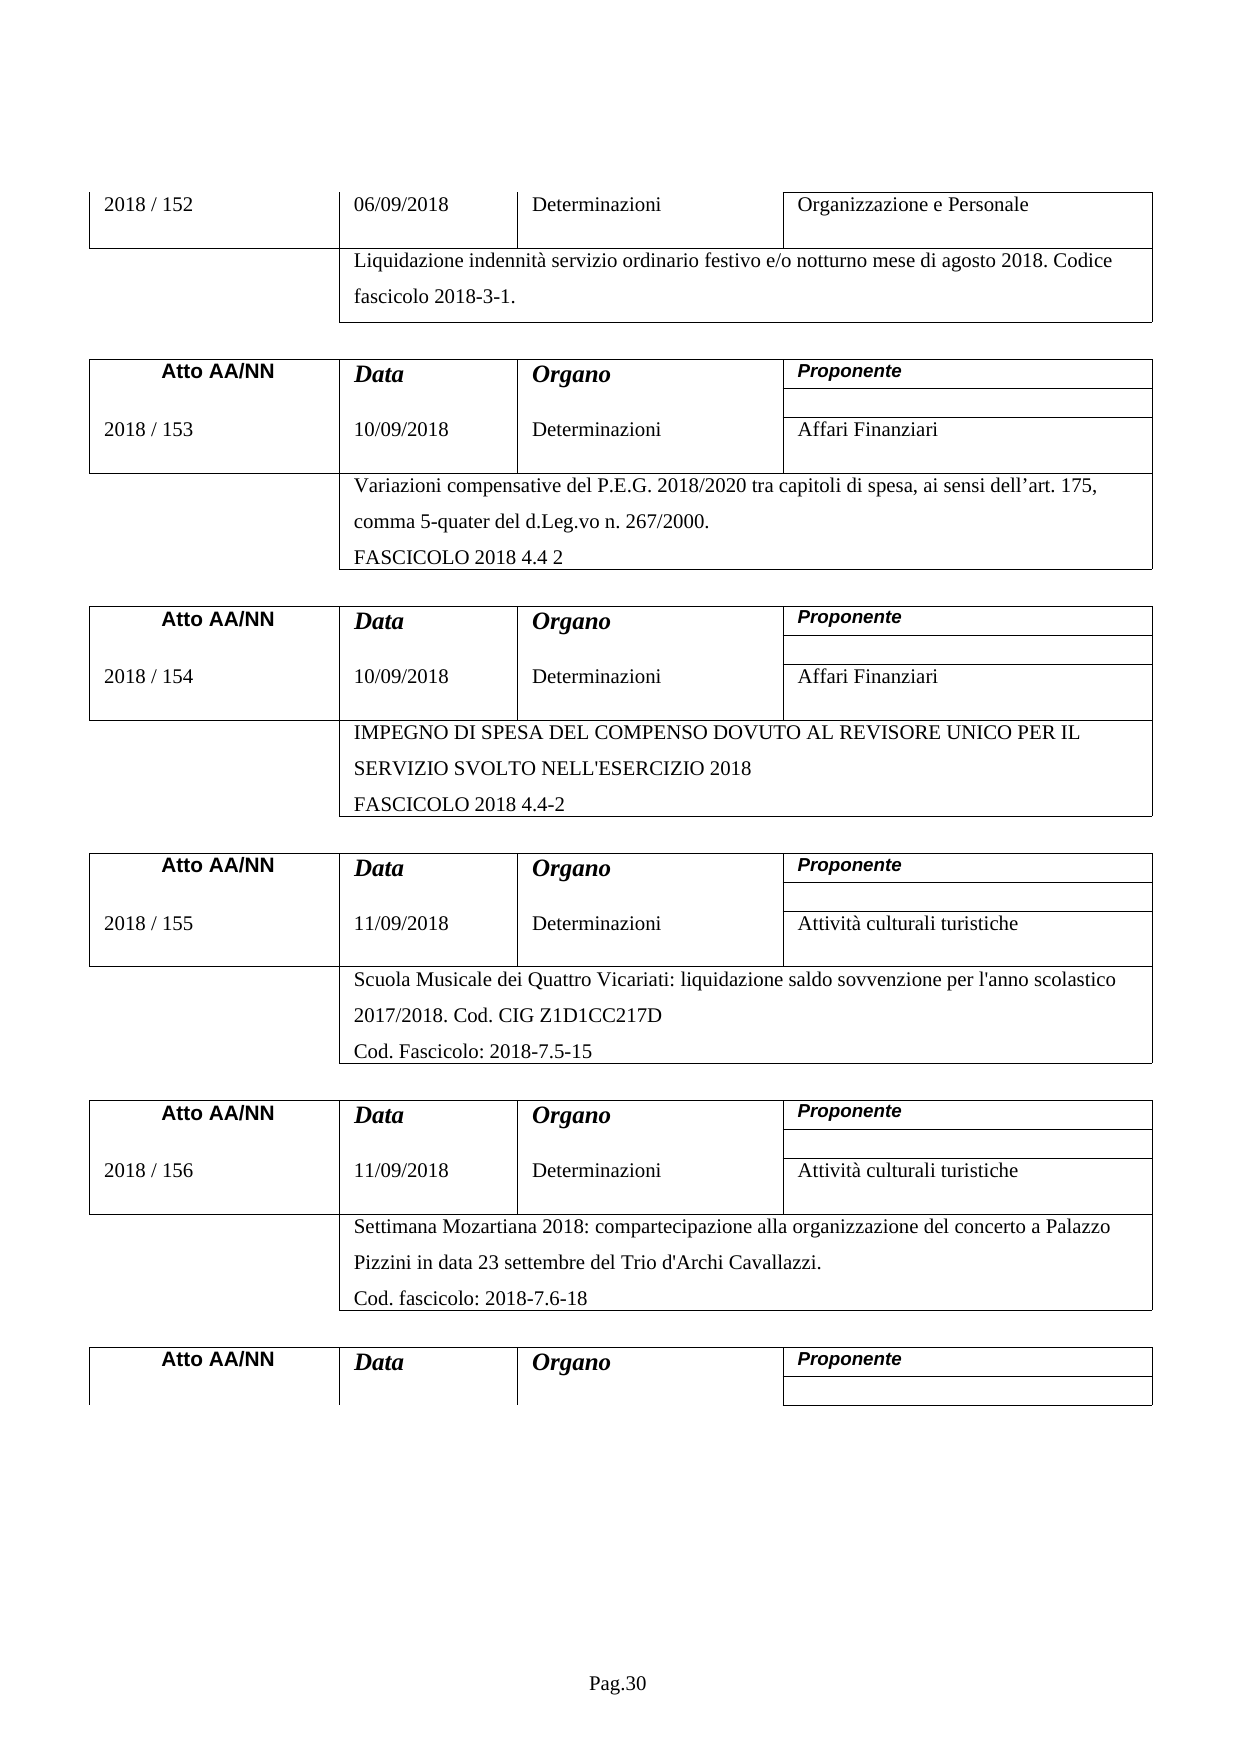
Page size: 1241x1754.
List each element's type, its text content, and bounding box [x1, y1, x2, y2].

table_cell [89, 1063, 339, 1100]
table_header Organo [518, 1101, 783, 1129]
table_header Organo [518, 1348, 783, 1376]
table_cell [518, 882, 783, 911]
table_cell [339, 323, 1152, 359]
table_cell [89, 1215, 339, 1310]
table_cell [90, 882, 339, 911]
table_cell [784, 636, 1152, 664]
table_header Data [340, 854, 517, 882]
table_cell Determinazioni [518, 664, 783, 719]
table_cell [90, 1376, 339, 1405]
table_cell [339, 817, 1152, 853]
table_cell 10/09/2018 [340, 417, 517, 472]
table_cell 2018 / 155 [90, 911, 339, 966]
table_header Atto AA/NN [90, 360, 339, 388]
table_cell [339, 1064, 1152, 1100]
table_cell [518, 635, 783, 664]
table_cell 2018 / 152 [90, 192, 339, 247]
table_cell 11/09/2018 [340, 1158, 517, 1213]
table_cell [784, 883, 1152, 911]
table_header Atto AA/NN [90, 607, 339, 635]
table_cell [784, 389, 1152, 417]
table_cell Determinazioni [518, 911, 783, 966]
table_cell IMPEGNO DI SPESA DEL COMPENSO DOVUTO AL REVISORE UNICO PER IL SERVIZIO SVOLTO NELL'ESERCIZIO 2018 FASCICOLO 2018 4.4-2 [340, 721, 1152, 816]
table_header Proponente [784, 1348, 1152, 1376]
table_cell [89, 249, 339, 322]
table_cell [784, 1130, 1152, 1158]
table_cell Affari Finanziari [784, 665, 1152, 719]
table_cell 06/09/2018 [340, 192, 517, 247]
table_cell [518, 1376, 783, 1405]
table_header Atto AA/NN [90, 854, 339, 882]
table_header Proponente [784, 360, 1152, 388]
table_cell Determinazioni [518, 417, 783, 472]
table_cell [518, 1129, 783, 1158]
table_cell Settimana Mozartiana 2018: compartecipazione alla organizzazione del concerto a Palazzo Pizzini in data 23 settembre del Trio d'Archi Cavallazzi. Cod. fascicolo: 2018-7.6-18 [340, 1215, 1152, 1310]
table_cell Variazioni compensative del P.E.G. 2018/2020 tra capitoli di spesa, ai sensi dell’art. 175, comma 5-quater del d.Leg.vo n. 267/2000. FASCICOLO 2018 4.4 2 [340, 474, 1152, 569]
table_cell [340, 882, 517, 911]
table_cell 10/09/2018 [340, 664, 517, 719]
table_cell [89, 967, 339, 1063]
table_header Proponente [784, 607, 1152, 635]
table_cell [89, 1310, 339, 1347]
table_cell [89, 721, 339, 816]
table_header Atto AA/NN [90, 1101, 339, 1129]
table_header Atto AA/NN [90, 1348, 339, 1376]
table_cell Determinazioni [518, 1158, 783, 1213]
table_cell 2018 / 156 [90, 1158, 339, 1213]
table_cell Organizzazione e Personale [784, 193, 1152, 247]
table_cell Scuola Musicale dei Quattro Vicariati: liquidazione saldo sovvenzione per l'anno scolastico 2017/2018. Cod. CIG Z1D1CC217D Cod. Fascicolo: 2018-7.5-15 [340, 967, 1152, 1063]
table_cell [90, 635, 339, 664]
table_header Data [340, 607, 517, 635]
table_cell [784, 1377, 1152, 1405]
table_cell Affari Finanziari [784, 418, 1152, 472]
table_cell Attività culturali turistiche [784, 1159, 1152, 1213]
table_cell [90, 1129, 339, 1158]
table_cell 2018 / 154 [90, 664, 339, 719]
table_header Organo [518, 360, 783, 388]
table_cell [90, 388, 339, 417]
table_cell [339, 1311, 1152, 1347]
table_cell [89, 816, 339, 853]
table_cell [89, 569, 339, 606]
table_header Data [340, 360, 517, 388]
table_cell Determinazioni [518, 192, 783, 247]
table_cell 2018 / 153 [90, 417, 339, 472]
table_cell 11/09/2018 [340, 911, 517, 966]
table_cell [339, 570, 1152, 606]
table_cell [340, 388, 517, 417]
table_cell Attività culturali turistiche [784, 912, 1152, 966]
table_cell [518, 388, 783, 417]
table_cell [340, 1376, 517, 1405]
table_cell Liquidazione indennità servizio ordinario festivo e/o notturno mese di agosto 2018. Codice fascicolo 2018-3-1. [340, 249, 1152, 322]
table_header Data [340, 1101, 517, 1129]
table_header Organo [518, 854, 783, 882]
table_header Proponente [784, 1101, 1152, 1129]
table_header Proponente [784, 854, 1152, 882]
table_cell [89, 322, 339, 359]
table_header Data [340, 1348, 517, 1376]
table_header Organo [518, 607, 783, 635]
table_cell [340, 1129, 517, 1158]
table_cell [89, 474, 339, 569]
table_cell [340, 635, 517, 664]
